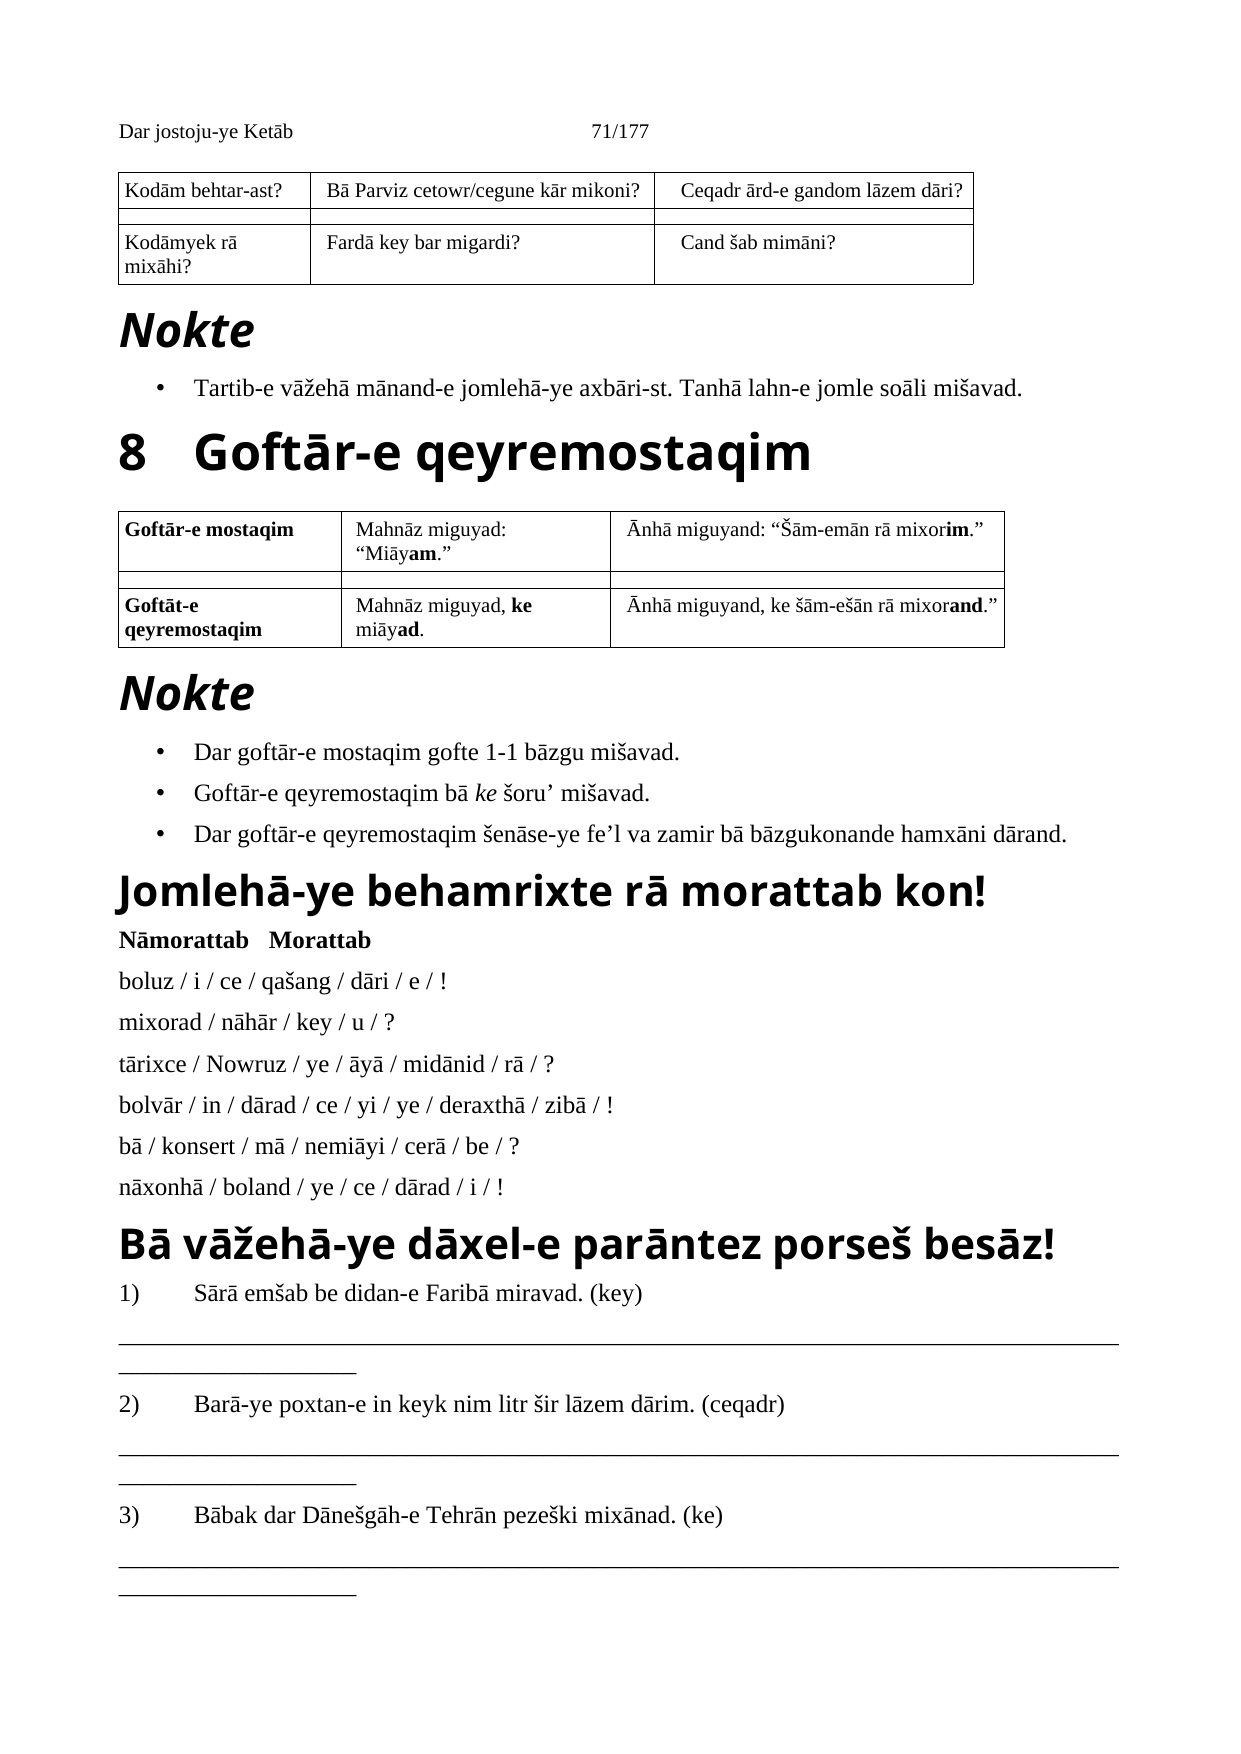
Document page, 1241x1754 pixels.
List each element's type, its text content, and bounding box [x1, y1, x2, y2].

text bolvār / in / dārad / ce / yi / ye / deraxthā / zibā / ! [118, 1090, 1122, 1119]
list Tartib‐e vāžehā mānand‐e jomlehā‐ye axbāri‐st. Tanhā lahn‐e jomle soāli mišavad. [156, 373, 1122, 402]
table_cell [342, 572, 610, 587]
text mixorad / nāhār / key / u / ? [118, 1007, 1122, 1036]
table_cell Ceqadr ārd‐e gandom lāzem dāri? [655, 173, 973, 208]
list Goftār‐e qeyremostaqim bā ke šoru’ mišavad. [156, 778, 1122, 807]
table_header Mahnāz miguyad: “Miāyam.” [342, 512, 610, 571]
text tārixce / Nowruz / ye / āyā / midānid / rā / ? [118, 1049, 1122, 1077]
text ___________________________________________________________________________________________________ [118, 1430, 1122, 1488]
list Bābak dar Dānešgāh‐e Tehrān pezeški mixānad. (ke) [118, 1500, 1122, 1529]
table_cell Cand šab mimāni? [655, 225, 973, 284]
text nāxonhā / boland / ye / ce / dārad / i / ! [118, 1172, 1122, 1201]
subtitle Bā vāžehā‐ye dāxel‐e parāntez porseš besāz! [118, 1214, 1122, 1272]
text Nāmorattab Morattab [118, 925, 1122, 954]
subtitle Nokte [118, 296, 1122, 361]
text boluz / i / ce / qašang / dāri / e / ! [118, 966, 1122, 995]
text ___________________________________________________________________________________________________ [118, 1319, 1122, 1377]
text bā / konsert / mā / nemiāyi / cerā / be / ? [118, 1131, 1122, 1160]
text ___________________________________________________________________________________________________ [118, 1542, 1122, 1599]
subtitle Nokte [118, 660, 1122, 724]
subtitle Goftār‐e qeyremostaqim [118, 417, 1122, 486]
table_cell Ānhā miguyand, ke šām‐ešān rā mixorand.” [611, 589, 1004, 647]
table_cell [611, 572, 1004, 587]
table_cell Fardā key bar migardi? [311, 225, 654, 284]
table_cell [119, 572, 341, 587]
table_cell Goftāt‐e qeyremostaqim [119, 589, 341, 647]
list Dar goftār‐e qeyremostaqim šenāse‐ye fe’l va zamir bā bāzgukonande hamxāni dārand. [156, 819, 1122, 848]
table_cell [655, 209, 973, 224]
list Dar goftār‐e mostaqim gofte 1‐1 bāzgu mišavad. [156, 737, 1122, 766]
table_header Ānhā miguyand: “Šām‐emān rā mixorim.” [611, 512, 1004, 571]
table_cell [311, 209, 654, 224]
list Sārā emšab be didan‐e Faribā miravad. (key) [118, 1278, 1122, 1307]
table_cell Bā Parviz cetowr/cegune kār mikoni? [311, 173, 654, 208]
list Barā‐ye poxtan‐e in keyk nim litr šir lāzem dārim. (ceqadr) [118, 1389, 1122, 1418]
table_cell [119, 209, 310, 224]
table_cell Mahnāz miguyad, ke miāyad. [342, 589, 610, 647]
table_cell Kodām behtar‐ast? [119, 173, 310, 208]
subtitle Jomlehā‐ye behamrixte rā morattab kon! [118, 861, 1122, 919]
table_cell Kodāmyek rā mixāhi? [119, 225, 310, 284]
table_header Goftār‐e mostaqim [119, 512, 341, 571]
